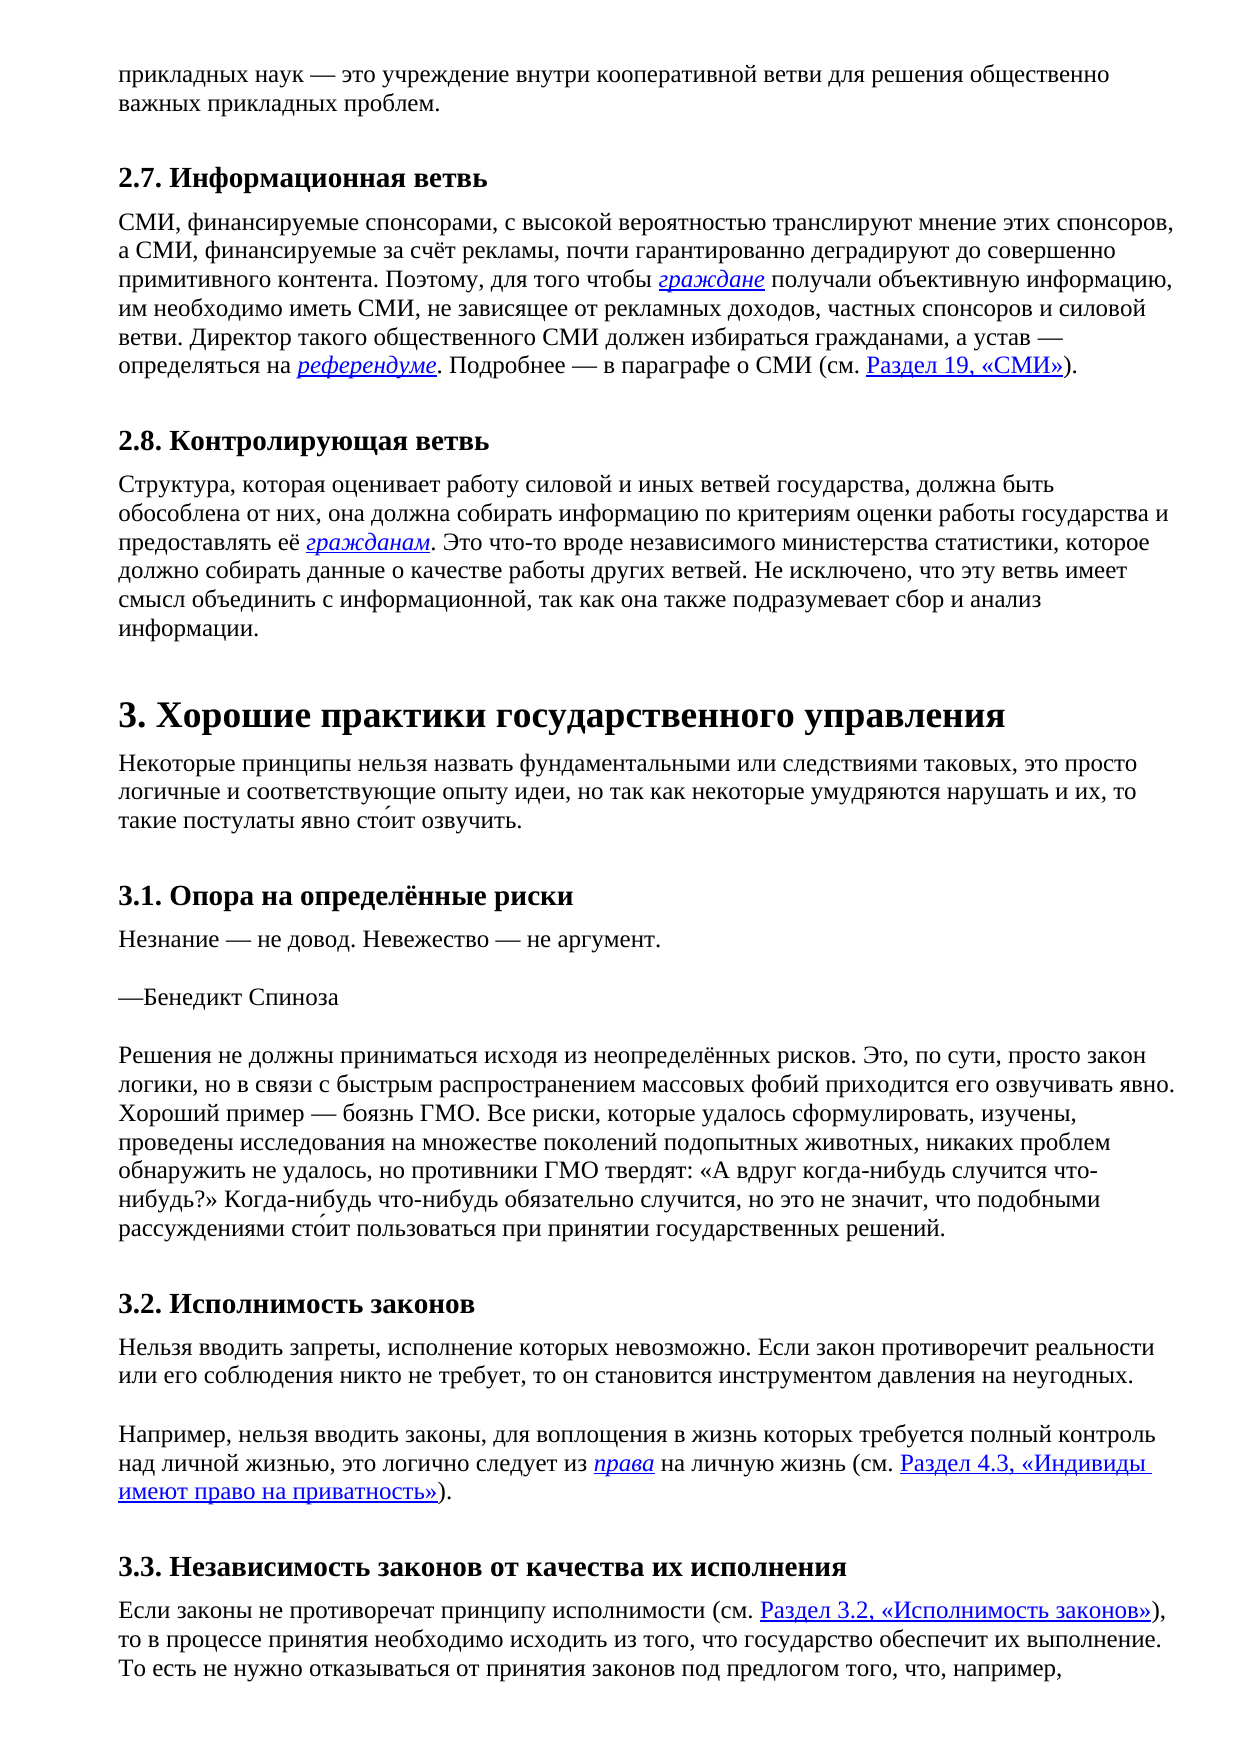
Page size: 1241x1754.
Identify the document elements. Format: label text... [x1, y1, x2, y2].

subtitle 3.1. Опора на определённые риски [118, 878, 1181, 912]
text Если законы не противоречат принципу исполнимости (см. Раздел 3.2, «Исполнимость законов»), то в процессе принятия необходимо исходить из того, что государство обеспечит их выполнение. То есть не нужно отказываться от принятия законов под предлогом того, что, например, [118, 1595, 1181, 1681]
subtitle 3.3. Независимость законов от качества их исполнения [118, 1549, 1181, 1583]
text Некоторые принципы нельзя назвать фундаментальными или следствиями таковых, это просто логичные и соответствующие опыту идеи, но так как некоторые умудряются нарушать и их, то такие постулаты явно сто́ит озвучить. [118, 748, 1181, 834]
text СМИ, финансируемые спонсорами, с высокой вероятностью транслируют мнение этих спонсоров, а СМИ, финансируемые за счёт рекламы, почти гарантированно деградируют до совершенно примитивного контента. Поэтому, для того чтобы граждане получали объективную информацию, им необходимо иметь СМИ, не зависящее от рекламных доходов, частных спонсоров и силовой ветви. Директор такого общественного СМИ должен избираться гражданами, а устав — определяться на референдуме. Подробнее — в параграфе о СМИ (см. Раздел 19, «СМИ»). [118, 207, 1181, 379]
text Структура, которая оценивает работу силовой и иных ветвей государства, должна быть обособлена от них, она должна собирать информацию по критериям оценки работы государства и предоставлять её гражданам. Это что-то вроде независимого министерства статистики, которое должно собирать данные о качестве работы других ветвей. Не исключено, что эту ветвь имеет смысл объединить с информационной, так как она также подразумевает сбор и анализ информации. [118, 469, 1181, 642]
subtitle 3.2. Исполнимость законов [118, 1286, 1181, 1319]
text Незнание — не довод. Невежество — не аргумент. [118, 924, 1181, 953]
text Нельзя вводить запреты, исполнение которых невозможно. Если закон противоречит реальности или его соблюдения никто не требует, то он становится инструментом давления на неугодных. [118, 1332, 1181, 1389]
text прикладных наук — это учреждение внутри кооперативной ветви для решения общественно важных прикладных проблем. [118, 59, 1181, 117]
subtitle 2.8. Контролирующая ветвь [118, 423, 1181, 457]
text Решения не должны приниматься исходя из неопределённых рисков. Это, по сути, просто закон логики, но в связи с быстрым распространением массовых фобий приходится его озвучивать явно. Хороший пример — боязнь ГМО. Все риски, которые удалось сформулировать, изучены, проведены исследования на множестве поколений подопытных животных, никаких проблем обнаружить не удалось, но противники ГМО твердят: «А вдруг когда-нибудь случится что-нибудь?» Когда-нибудь что-нибудь обязательно случится, но это не значит, что подобными рассуждениями сто́ит пользоваться при принятии государственных решений. [118, 1041, 1181, 1242]
subtitle 2.7. Информационная ветвь [118, 161, 1181, 194]
text Например, нельзя вводить законы, для воплощения в жизнь которых требуется полный контроль над личной жизнью, это логично следует из права на личную жизнь (см. Раздел 4.3, «Индивиды имеют право на приватность»). [118, 1419, 1181, 1505]
subtitle 3. Хорошие практики государственного управления [118, 692, 1181, 735]
text —Бенедикт Спиноза [118, 982, 1181, 1011]
